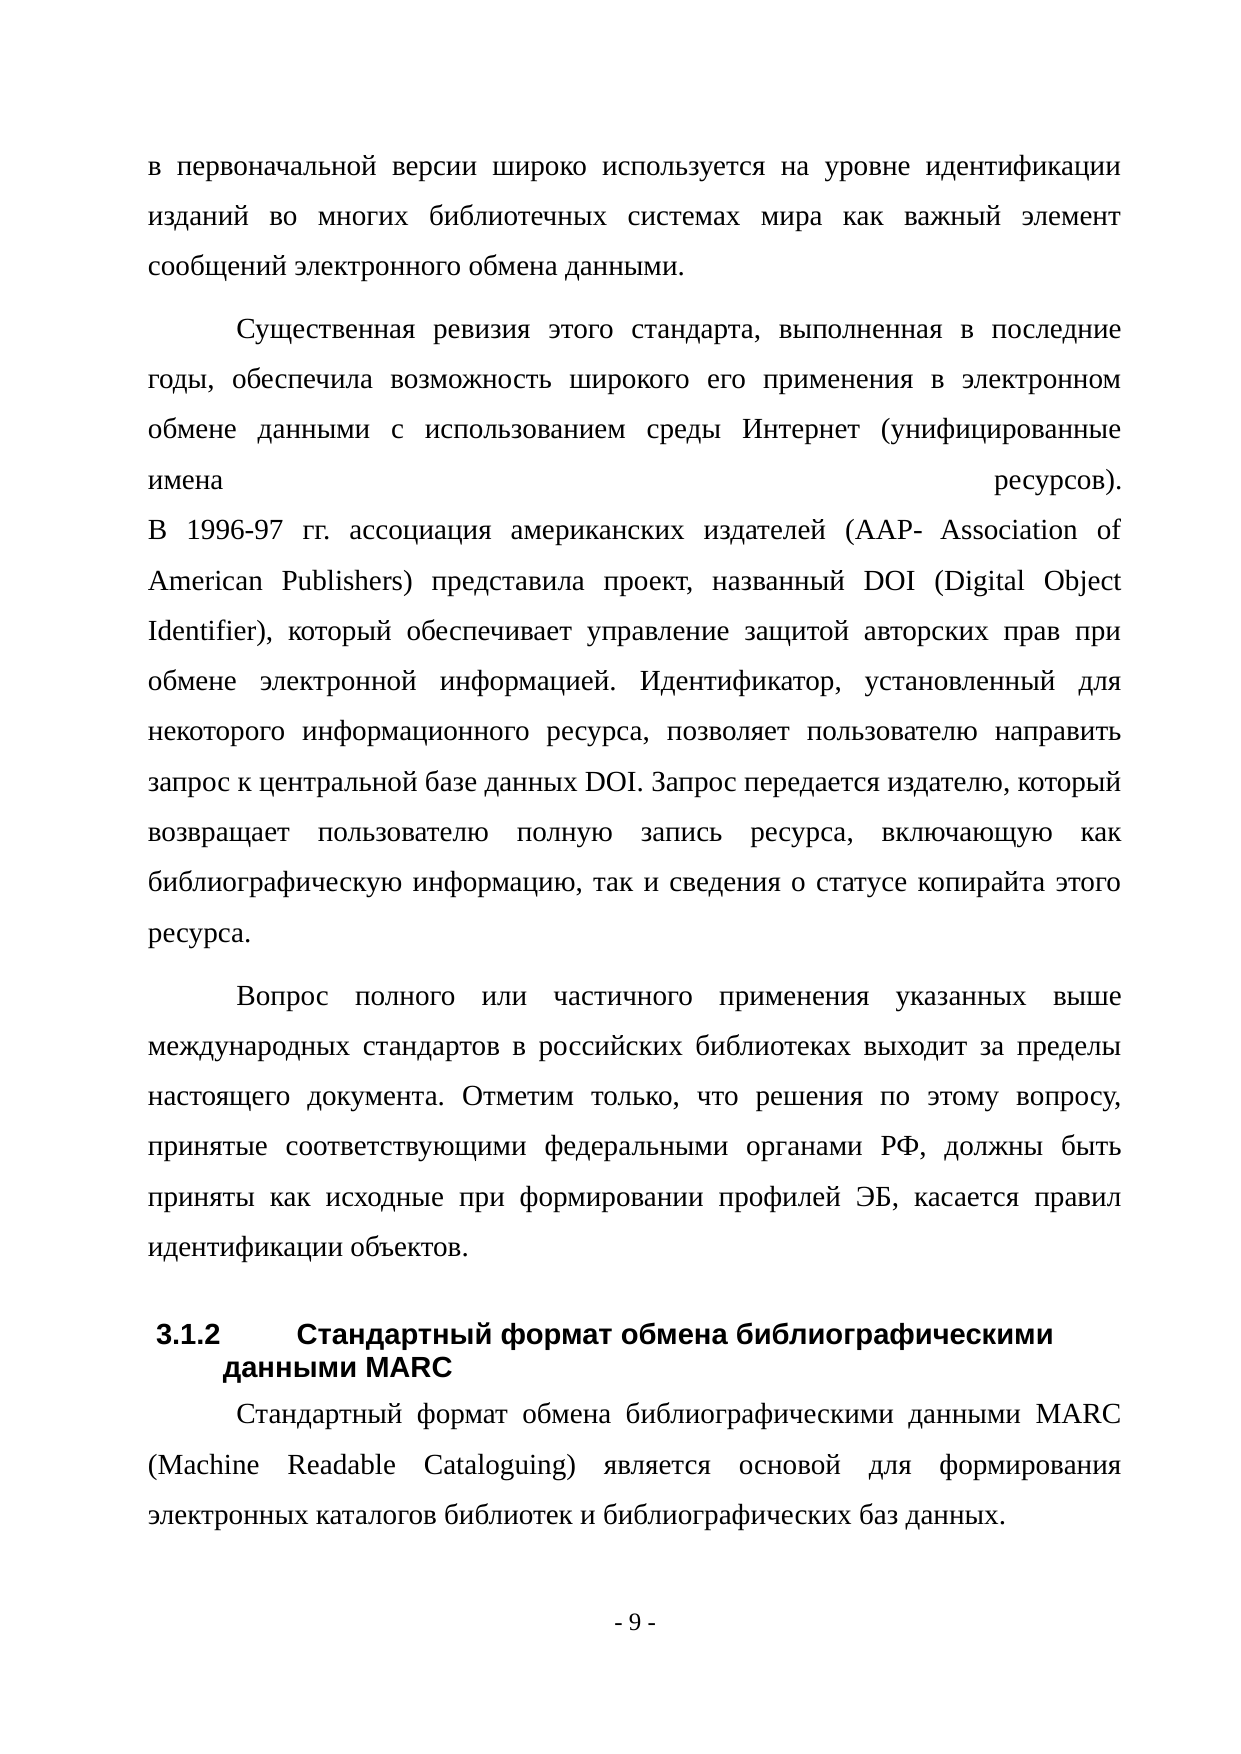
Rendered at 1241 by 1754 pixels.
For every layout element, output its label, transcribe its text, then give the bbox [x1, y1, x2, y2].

text Существенная ревизия этого стандарта, выполненная в последние годы, обеспечила возможность широкого его применения в электронном обмене данными с использованием среды Интернет (унифицированные имена ресурсов). В 1996-97 гг. ассоциация американских издателей (AAP- Association of American Publishers) представила проект, названный DOI (Digital Object Identifier), который обеспечивает управление защитой авторских прав при обмене электронной информацией. Идентификатор, установленный для некоторого информационного ресурса, позволяет пользователю направить запрос к центральной базе данных DOI. Запрос передается издателю, который возвращает пользователю полную запись ресурса, включающую как библиографическую информацию, так и сведения о статусе копирайта этого ресурса. [148, 311, 1122, 948]
text Стандартный формат обмена библиографическими данными MARC (Machine Readable Cataloguing) является основой для формирования электронных каталогов библиотек и библиографических баз данных. [148, 1397, 1122, 1531]
text в первоначальной версии широко используется на уровне идентификации изданий во многих библиотечных системах мира как важный элемент сообщений электронного обмена данными. [148, 148, 1122, 282]
subtitle Стандартный формат обмена библиографическими данными MARC [148, 1317, 1122, 1384]
text Вопрос полного или частичного применения указанных выше международных стандартов в российских библиотеках выходит за пределы настоящего документа. Отметим только, что решения по этому вопросу, принятые соответствующими федеральными органами РФ, должны быть приняты как исходные при формировании профилей ЭБ, касается правил идентификации объектов. [148, 978, 1122, 1263]
